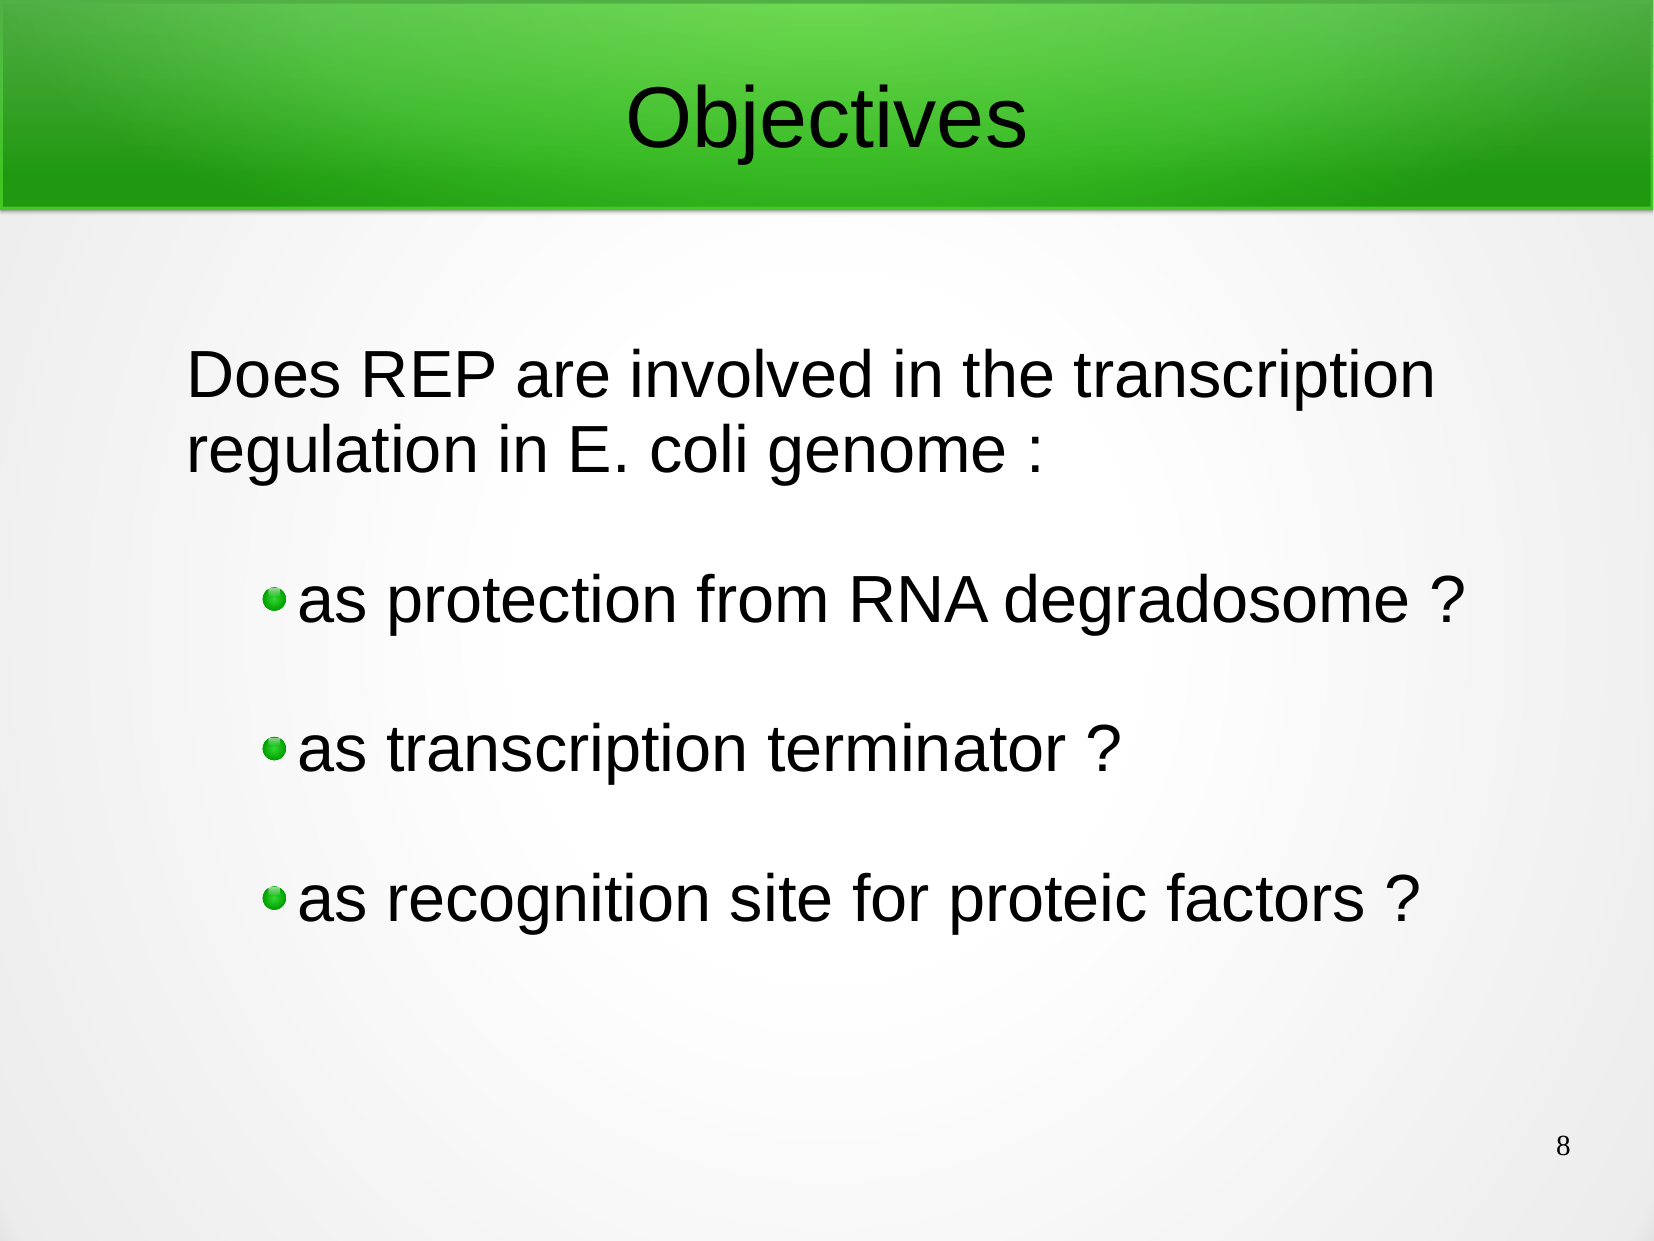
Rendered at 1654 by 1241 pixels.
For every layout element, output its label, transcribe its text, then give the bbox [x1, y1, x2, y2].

text_box Does REP are involved in the transcription regulation in E. coli genome : as protection from RNA degradosome ? as transcription terminator ? as recognition site for proteic factors ? [172, 330, 1516, 943]
title Objectives [82, 47, 1571, 189]
